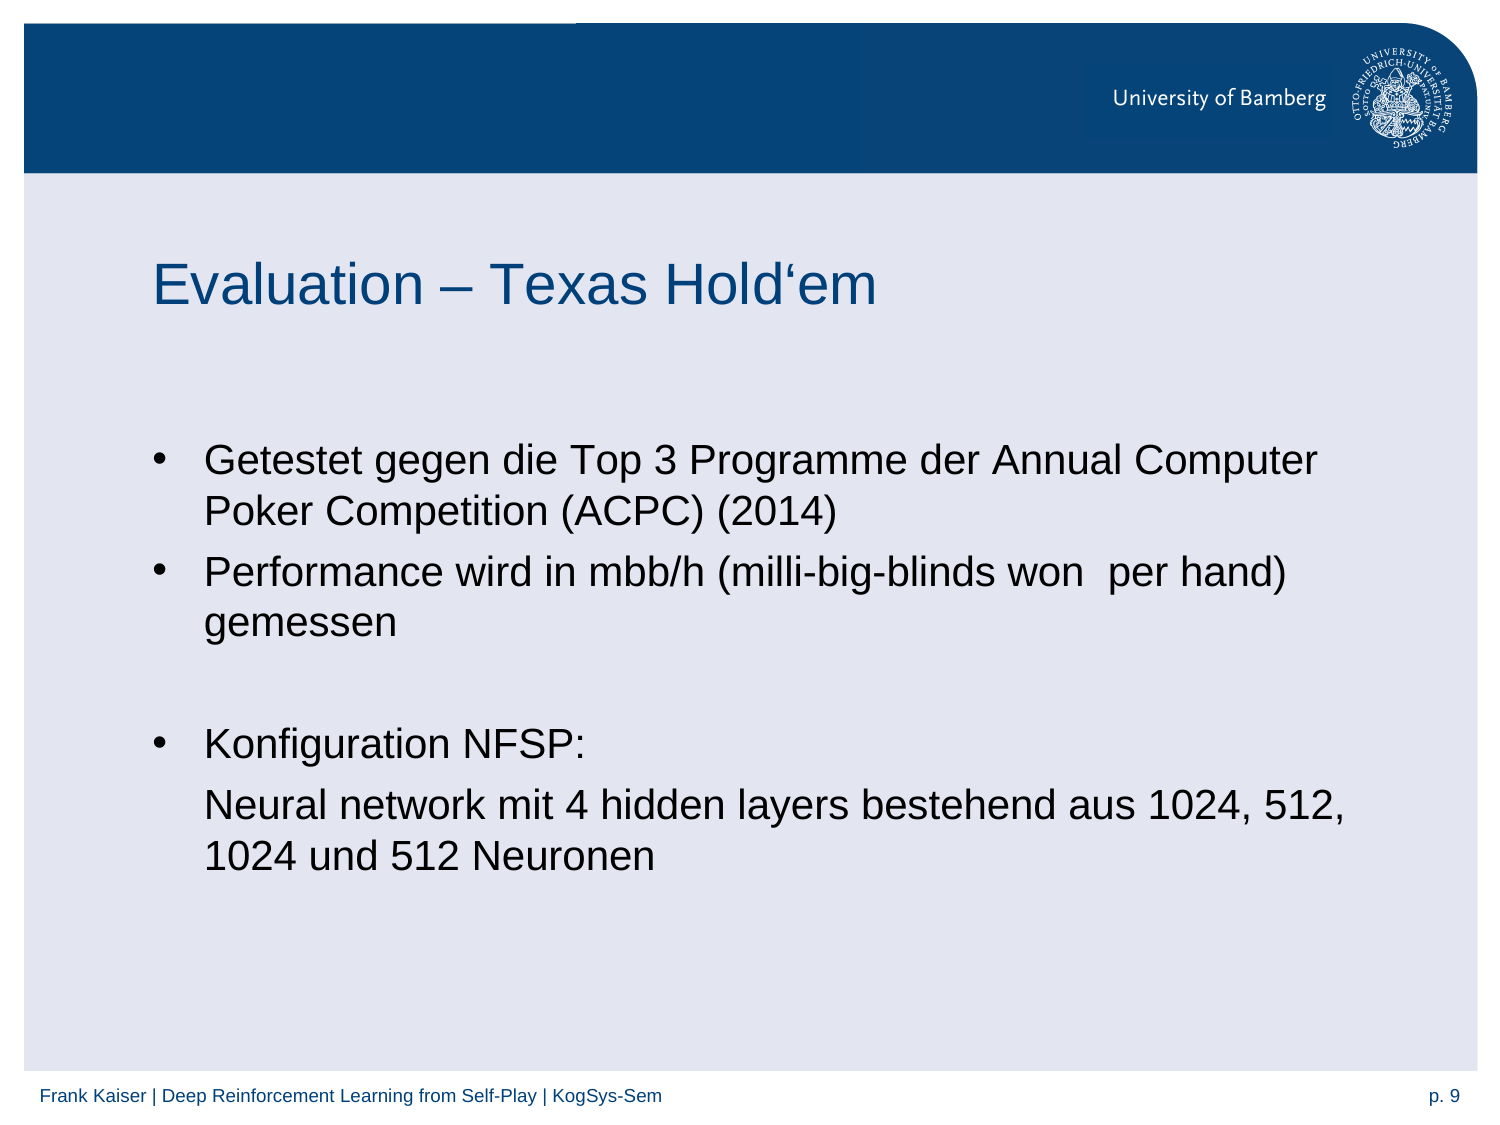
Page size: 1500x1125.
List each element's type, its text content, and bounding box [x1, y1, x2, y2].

list Getestet gegen die Top 3 Programme der Annual Computer Poker Competition (ACPC) (2014) Performance wird in mbb/h (milli-big-blinds won per hand) gemessen Konfiguration NFSP: Neural network mit 4 hidden layers bestehend aus 1024, 512, 1024 und 512 Neuronen [137, 424, 1363, 888]
title Evaluation – Texas Hold‘em [137, 187, 1363, 375]
picture [0, 0, 1500, 1125]
